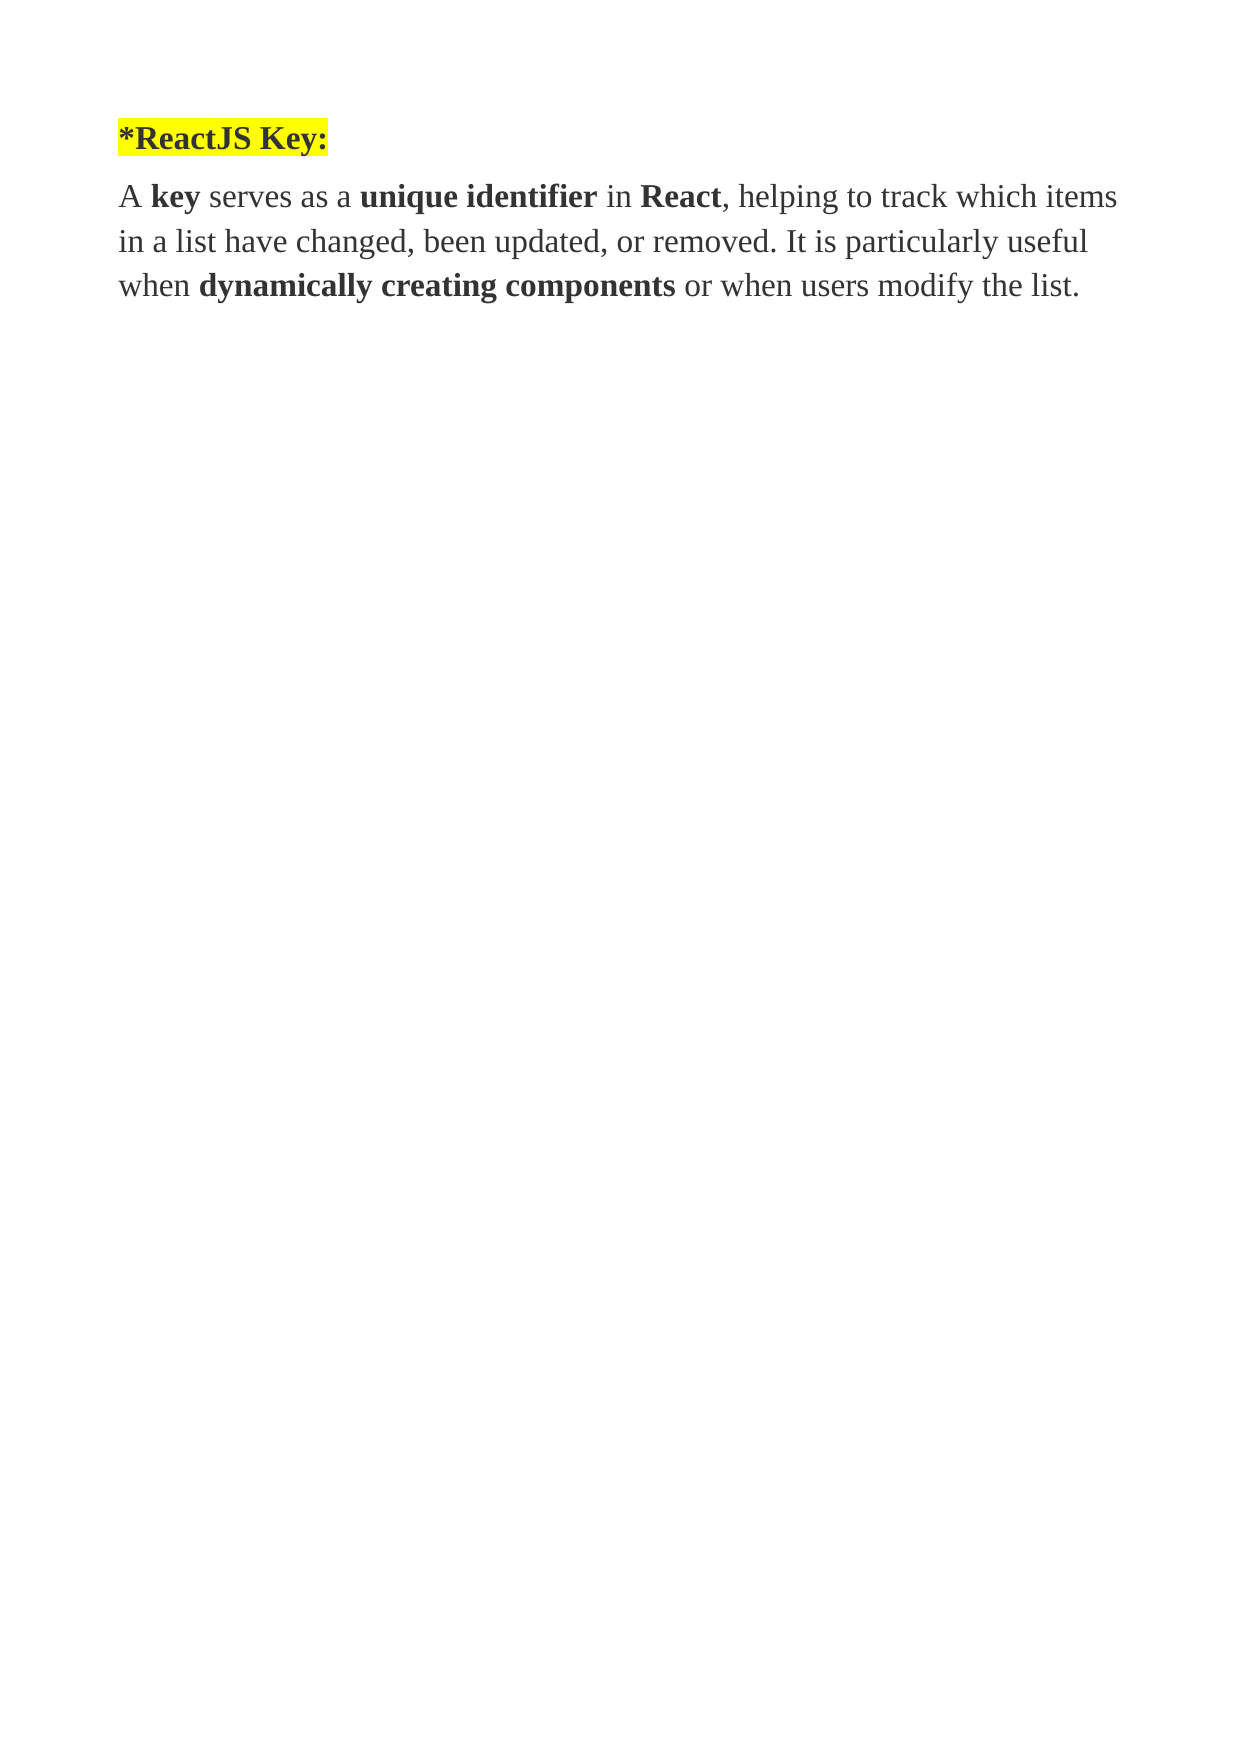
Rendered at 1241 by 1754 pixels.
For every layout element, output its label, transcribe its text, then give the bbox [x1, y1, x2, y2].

list A key serves as a unique identifier in React, helping to track which items in a list have changed, been updated, or removed. It is particularly useful when dynamically creating components or when users modify the list. [118, 177, 1122, 303]
list *ReactJS Key: [118, 118, 1122, 156]
